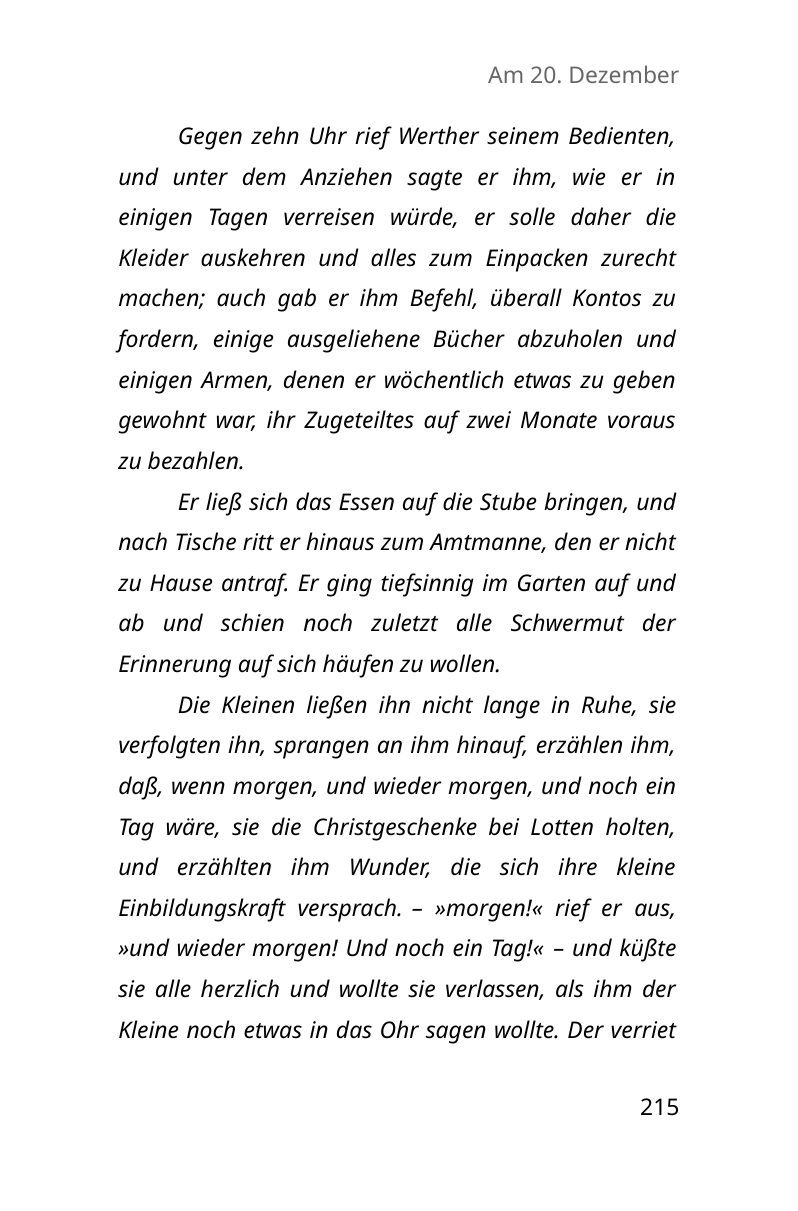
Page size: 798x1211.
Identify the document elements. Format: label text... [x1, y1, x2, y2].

text Gegen zehn Uhr rief Werther seinem Bedienten, und unter dem Anziehen sagte er ihm, wie er in einigen Tagen verreisen würde, er solle daher die Kleider auskehren und alles zum Einpacken zurecht machen; auch gab er ihm Befehl, überall Kontos zu fordern, einige ausgeliehene Bücher abzuholen und einigen Armen, denen er wöchentlich etwas zu geben gewohnt war, ihr Zugeteiltes auf zwei Monate voraus zu bezahlen. [118, 120, 679, 476]
text Die Kleinen ließen ihn nicht lange in Ruhe, sie verfolgten ihn, sprangen an ihm hinauf, erzählen ihm, daß, wenn morgen, und wieder morgen, und noch ein Tag wäre, sie die Christgeschenke bei Lotten holten, und erzählten ihm Wunder, die sich ihre kleine Einbildungskraft versprach. – »morgen!« rief er aus, »und wieder morgen! Und noch ein Tag!« – und küßte sie alle herzlich und wollte sie verlassen, als ihm der Kleine noch etwas in das Ohr sagen wollte. Der verriet [118, 688, 679, 1045]
text Er ließ sich das Essen auf die Stube bringen, und nach Tische ritt er hinaus zum Amtmanne, den er nicht zu Hause antraf. Er ging tiefsinnig im Garten auf und ab und schien noch zuletzt alle Schwermut der Erinnerung auf sich häufen zu wollen. [118, 485, 679, 679]
